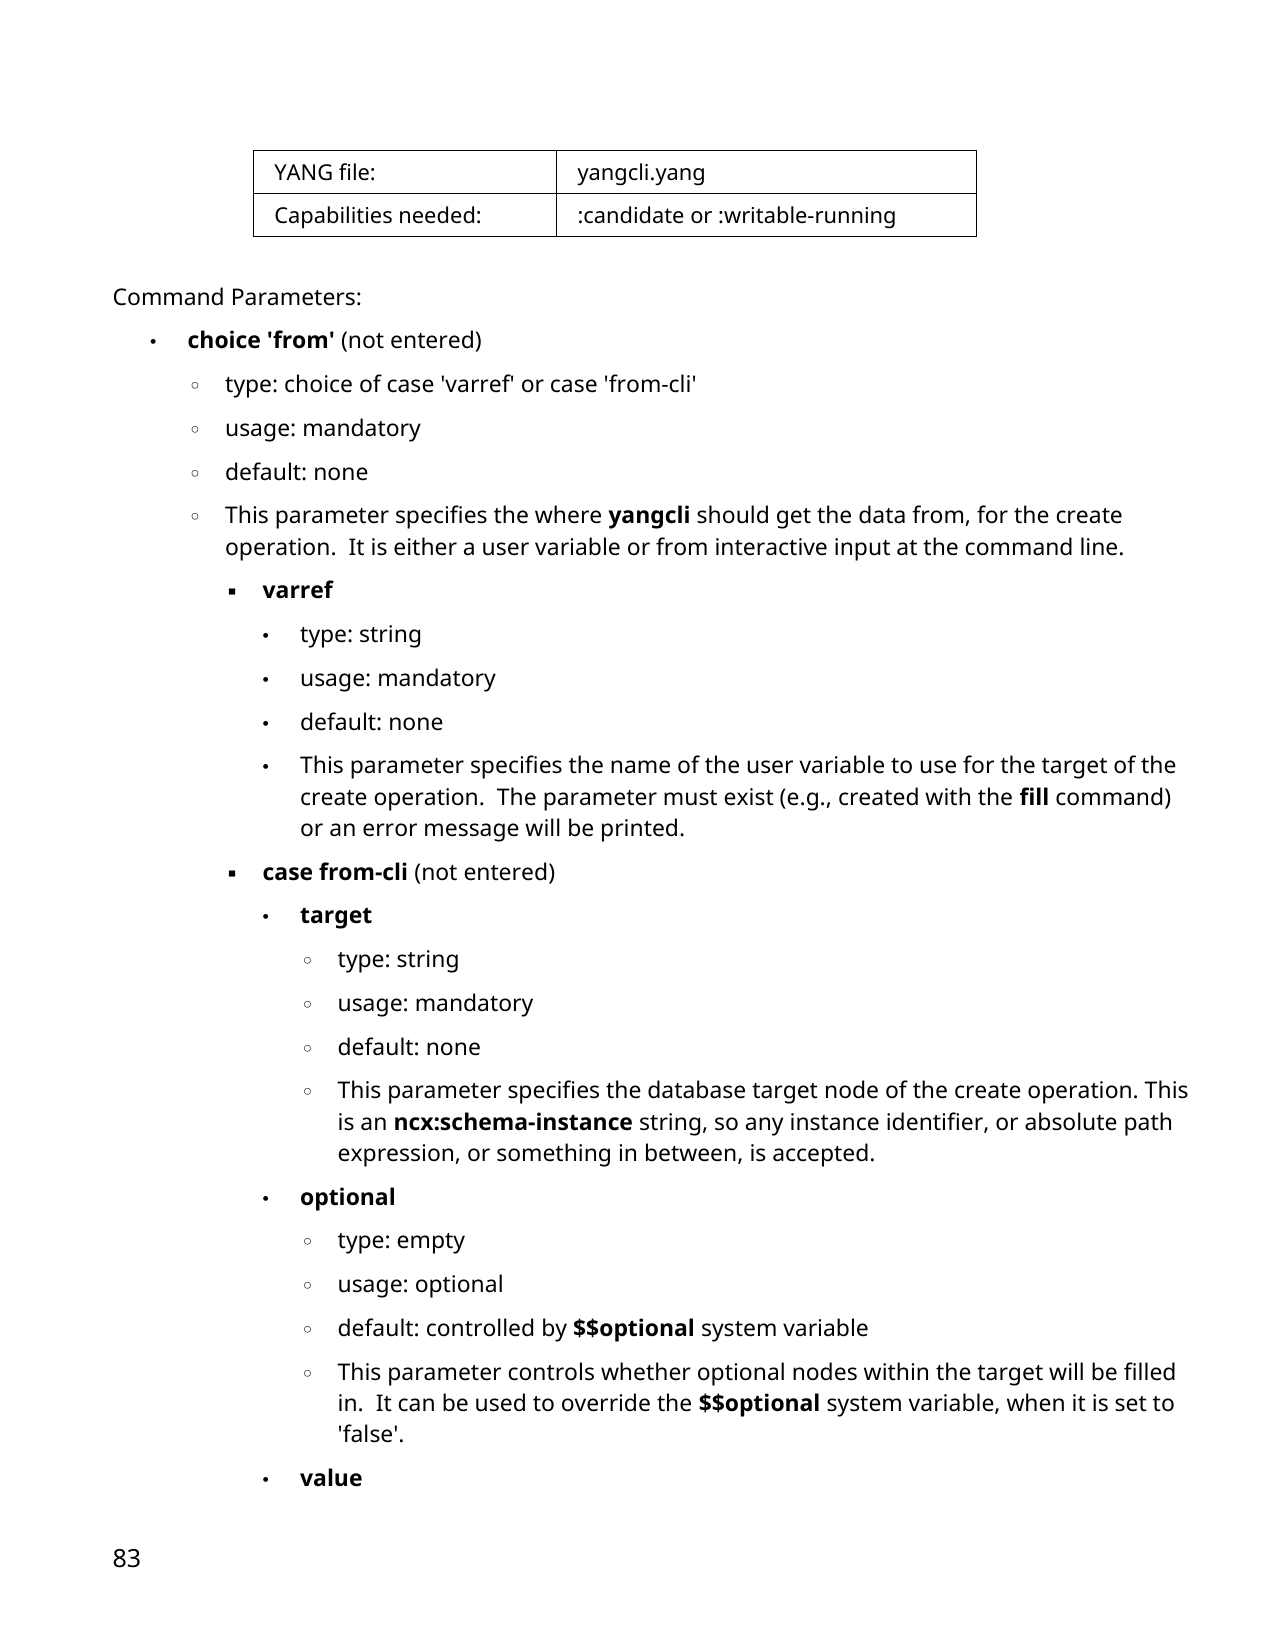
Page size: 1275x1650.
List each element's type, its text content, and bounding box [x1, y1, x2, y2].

list default: none [262, 706, 1200, 737]
list usage: mandatory [300, 987, 1200, 1018]
list type: choice of case 'varref' or case 'from-cli' [187, 368, 1200, 399]
list usage: optional [300, 1268, 1200, 1299]
list value [262, 1462, 1200, 1493]
list default: controlled by $$optional system variable [300, 1312, 1200, 1343]
list optional [262, 1181, 1200, 1212]
list varref [225, 574, 1200, 606]
list type: string [262, 618, 1200, 649]
list target [262, 899, 1200, 931]
list type: string [300, 943, 1200, 974]
list This parameter specifies the where yangcli should get the data from, for the create operation. It is either a user variable or from interactive input at the command line. [187, 499, 1200, 562]
table_cell Capabilities needed: [254, 194, 556, 236]
list This parameter controls whether optional nodes within the target will be filled in. It can be used to override the $$optional system variable, when it is set to 'false'. [300, 1356, 1200, 1449]
list default: none [187, 456, 1200, 487]
table_cell :candidate or :writable-running [557, 194, 976, 236]
list This parameter specifies the name of the user variable to use for the target of the create operation. The parameter must exist (e.g., created with the fill command) or an error message will be printed. [262, 749, 1200, 843]
list usage: mandatory [262, 662, 1200, 693]
list type: empty [300, 1224, 1200, 1256]
table_cell yangcli.yang [557, 151, 976, 193]
list usage: mandatory [187, 412, 1200, 443]
list case from-cli (not entered) [225, 856, 1200, 887]
text Command Parameters: [112, 281, 1200, 312]
list This parameter specifies the database target node of the create operation. This is an ncx:schema-instance string, so any instance identifier, or absolute path expression, or something in between, is accepted. [300, 1074, 1200, 1168]
list default: none [300, 1031, 1200, 1062]
list choice 'from' (not entered) [150, 324, 1200, 356]
table_cell YANG file: [254, 151, 556, 193]
